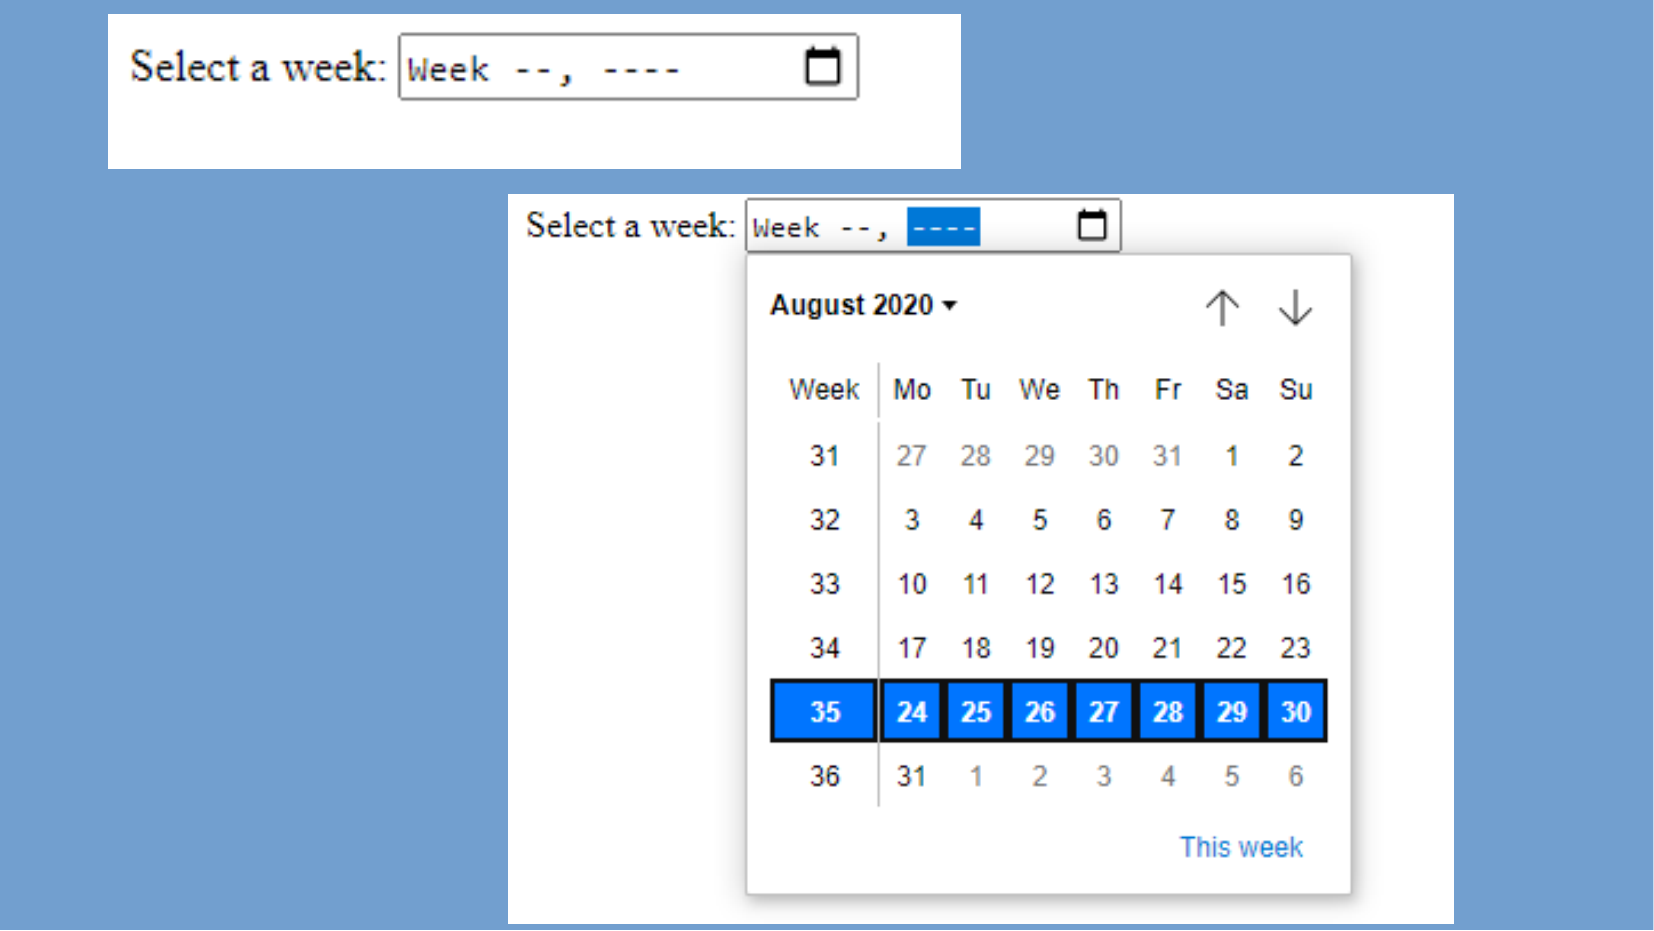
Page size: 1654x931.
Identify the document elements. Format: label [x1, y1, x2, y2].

picture [508, 194, 1454, 924]
picture [108, 14, 961, 169]
